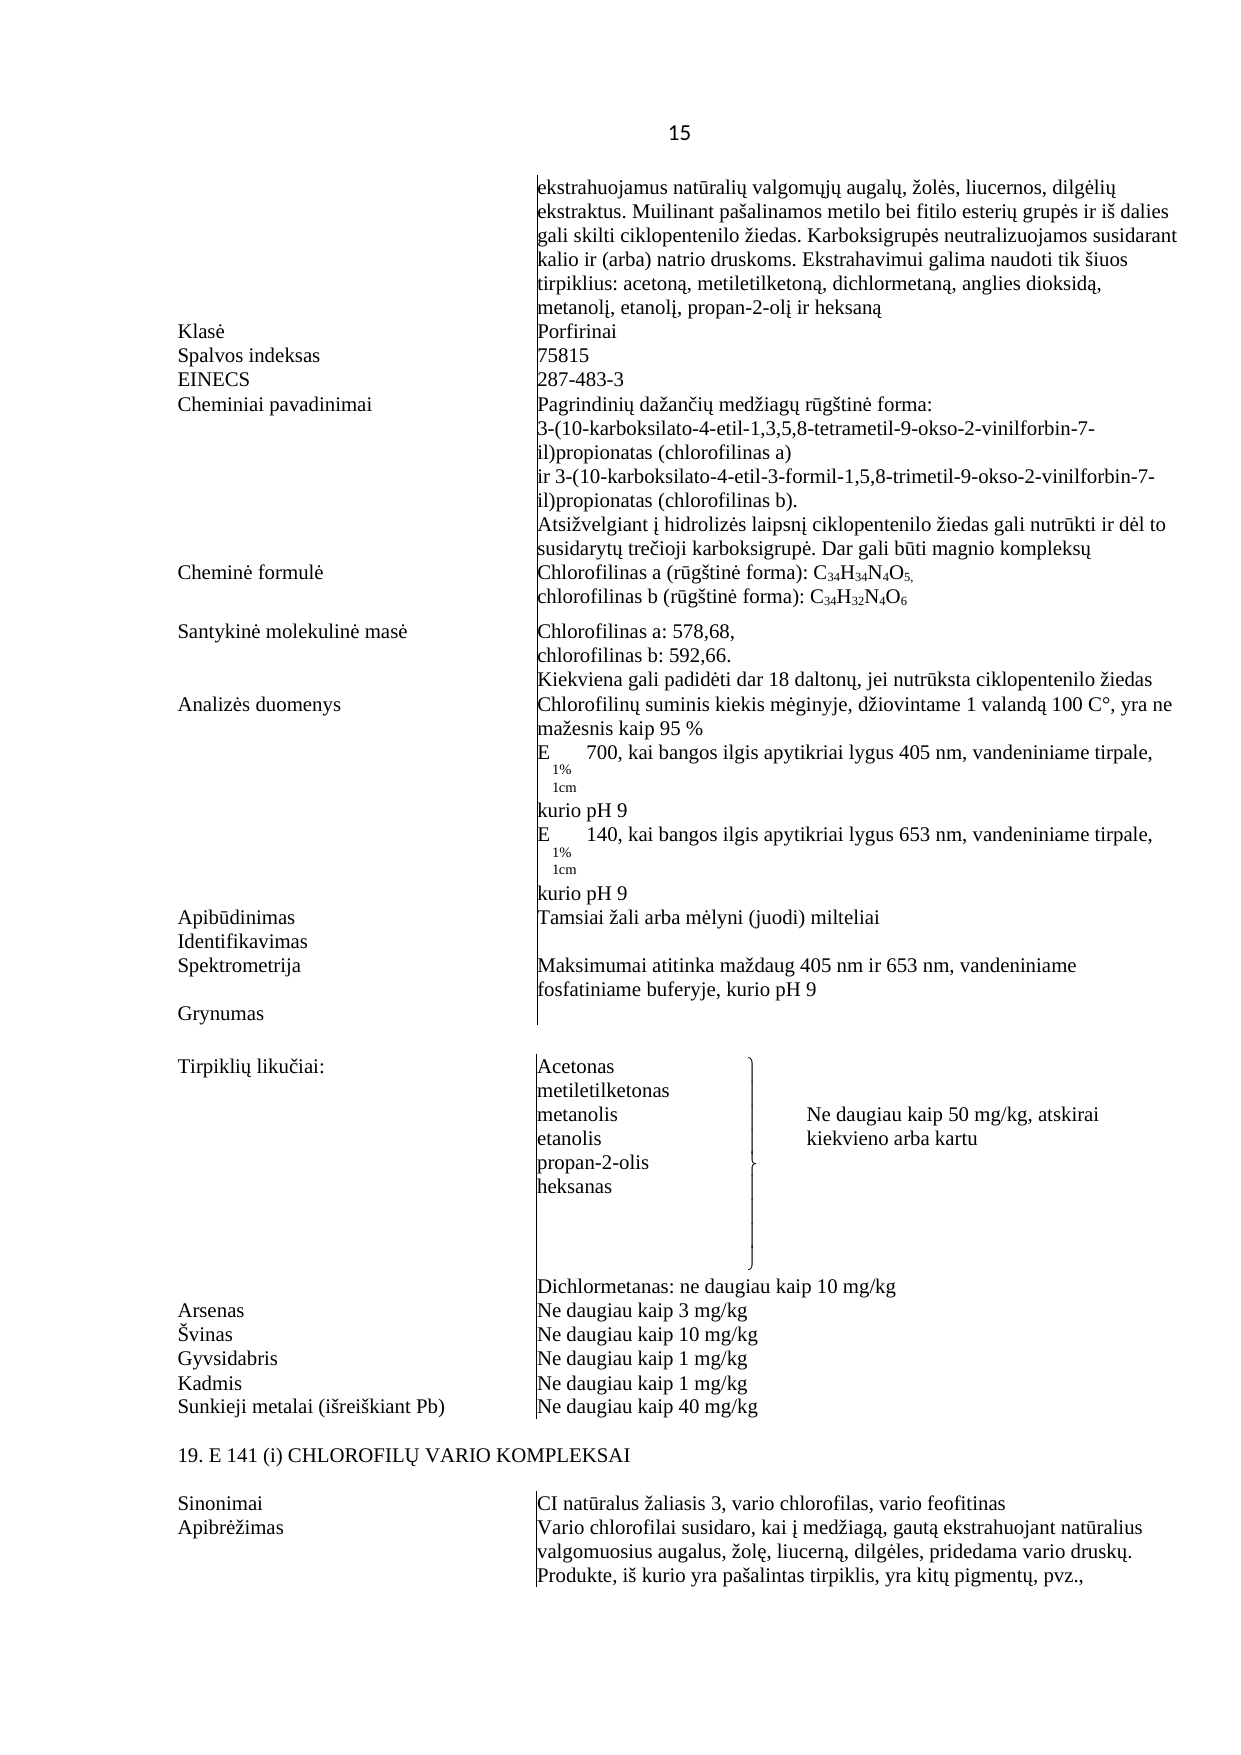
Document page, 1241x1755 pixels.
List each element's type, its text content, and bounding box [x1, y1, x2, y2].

table_cell Chlorofilinas a (rūgštinė forma): C34H34N4O5, chlorofilinas b (rūgštinė forma): C34H32N4O6 [538, 560, 1181, 619]
table_header Tirpiklių likučiai: [177, 1054, 536, 1298]
table_cell Apibūdinimas [177, 905, 537, 929]
table_cell Dichlormetanas: ne daugiau kaip 10 mg/kg [537, 1274, 1181, 1298]
table_cell Cheminė formulė [177, 560, 537, 619]
table_cell metiletilketonas [537, 1078, 731, 1102]
table_cell Ne daugiau kaip 50 mg/kg, atskirai kiekvieno arba kartu [806, 1102, 1181, 1150]
table_cell Analizės duomenys [177, 691, 537, 905]
table_cell CI natūralus žaliasis 3, vario chlorofilas, vario feofitinas [537, 1491, 1181, 1515]
table_cell metanolis [537, 1102, 731, 1126]
table_cell Apibrėžimas [177, 1515, 536, 1587]
table_cell Chlorofilinų suminis kiekis mėginyje, džiovintame 1 valandą 100 C°, yra ne mažesnis kaip 95 % [538, 691, 1181, 739]
table_cell Sinonimai [177, 1491, 536, 1515]
table_cell [177, 175, 537, 319]
table_cell Švinas [177, 1322, 536, 1346]
table_header [731, 1054, 806, 1274]
table_cell etanolis [537, 1126, 731, 1150]
table_cell Arsenas [177, 1298, 536, 1322]
table_cell Ne daugiau kaip 10 mg/kg [537, 1322, 1181, 1346]
table_cell Ne daugiau kaip 40 mg/kg [537, 1395, 1181, 1418]
table_cell Identifikavimas [177, 929, 537, 953]
table_cell Maksimumai atitinka maždaug 405 nm ir 653 nm, vandeniniame fosfatiniame buferyje, kurio pH 9 [538, 953, 1181, 1001]
table_cell [806, 1150, 1181, 1174]
table_cell Kadmis [177, 1370, 536, 1394]
table_cell Ne daugiau kaip 3 mg/kg [537, 1298, 1181, 1322]
table_cell Spektrometrija [177, 953, 537, 1001]
table_cell Sunkieji metalai (išreiškiant Pb) [177, 1395, 536, 1418]
table_cell 19. E 141 (i) CHLOROFILŲ VARIO KOMPLEKSAI [177, 1419, 1181, 1491]
table_cell propan-2-olis [537, 1150, 731, 1174]
table_cell Tamsiai žali arba mėlyni (juodi) milteliai [538, 905, 1181, 929]
table_cell Ne daugiau kaip 1 mg/kg [537, 1346, 1181, 1370]
table_cell Cheminiai pavadinimai [177, 391, 537, 560]
table_cell Vario chlorofilai susidaro, kai į medžiagą, gautą ekstrahuojant natūralius valgomuosius augalus, žolę, liucerną, dilgėles, pridedama vario druskų. Produkte, iš kurio yra pašalintas tirpiklis, yra kitų pigmentų, pvz., [537, 1515, 1181, 1587]
table_cell [538, 1001, 1181, 1025]
table_cell 287-483-3 [538, 368, 1181, 391]
table_cell E 700, kai bangos ilgis apytikriai lygus 405 nm, vandeniniame tirpale, kurio pH 9 E 140, kai bangos ilgis apytikriai lygus 653 nm, vandeniniame tirpale, kurio pH 9 [538, 740, 1181, 905]
table_cell Spalvos indeksas [177, 343, 537, 367]
table_cell Ne daugiau kaip 1 mg/kg [537, 1370, 1181, 1394]
table_cell EINECS [177, 368, 537, 391]
table_cell Chlorofilinas a: 578,68, chlorofilinas b: 592,66. Kiekviena gali padidėti dar 18 daltonų, jei nutrūksta ciklopentenilo žiedas [538, 619, 1181, 691]
table_cell heksanas [537, 1174, 731, 1274]
table_cell [806, 1078, 1181, 1102]
table_cell Porfirinai [538, 319, 1181, 343]
table_header Acetonas [537, 1054, 731, 1078]
table_cell Pagrindinių dažančių medžiagų rūgštinė forma: 3-(10-karboksilato-4-etil-1,3,5,8-tetrametil-9-okso-2-vinilforbin-7-il)propionatas (chlorofilinas a) ir 3-(10-karboksilato-4-etil-3-formil-1,5,8-trimetil-9-okso-2-vinilforbin-7-il)propionatas (chlorofilinas b). Atsižvelgiant į hidrolizės laipsnį ciklopentenilo žiedas gali nutrūkti ir dėl to susidarytų trečioji karboksigrupė. Dar gali būti magnio kompleksų [538, 391, 1181, 560]
table_cell Klasė [177, 319, 537, 343]
table_cell Grynumas [177, 1001, 537, 1025]
table_cell [538, 929, 1181, 953]
table_cell ekstrahuojamus natūralių valgomųjų augalų, žolės, liucernos, dilgėlių ekstraktus. Muilinant pašalinamos metilo bei fitilo esterių grupės ir iš dalies gali skilti ciklopentenilo žiedas. Karboksigrupės neutralizuojamos susidarant kalio ir (arba) natrio druskoms. Ekstrahavimui galima naudoti tik šiuos tirpiklius: acetoną, metiletilketoną, dichlormetaną, anglies dioksidą, metanolį, etanolį, propan-2-olį ir heksaną [538, 175, 1181, 319]
table_cell Santykinė molekulinė masė [177, 619, 537, 691]
table_header [806, 1054, 1181, 1078]
table_cell Gyvsidabris [177, 1346, 536, 1370]
table_cell [806, 1174, 1181, 1274]
table_cell 75815 [538, 343, 1181, 367]
